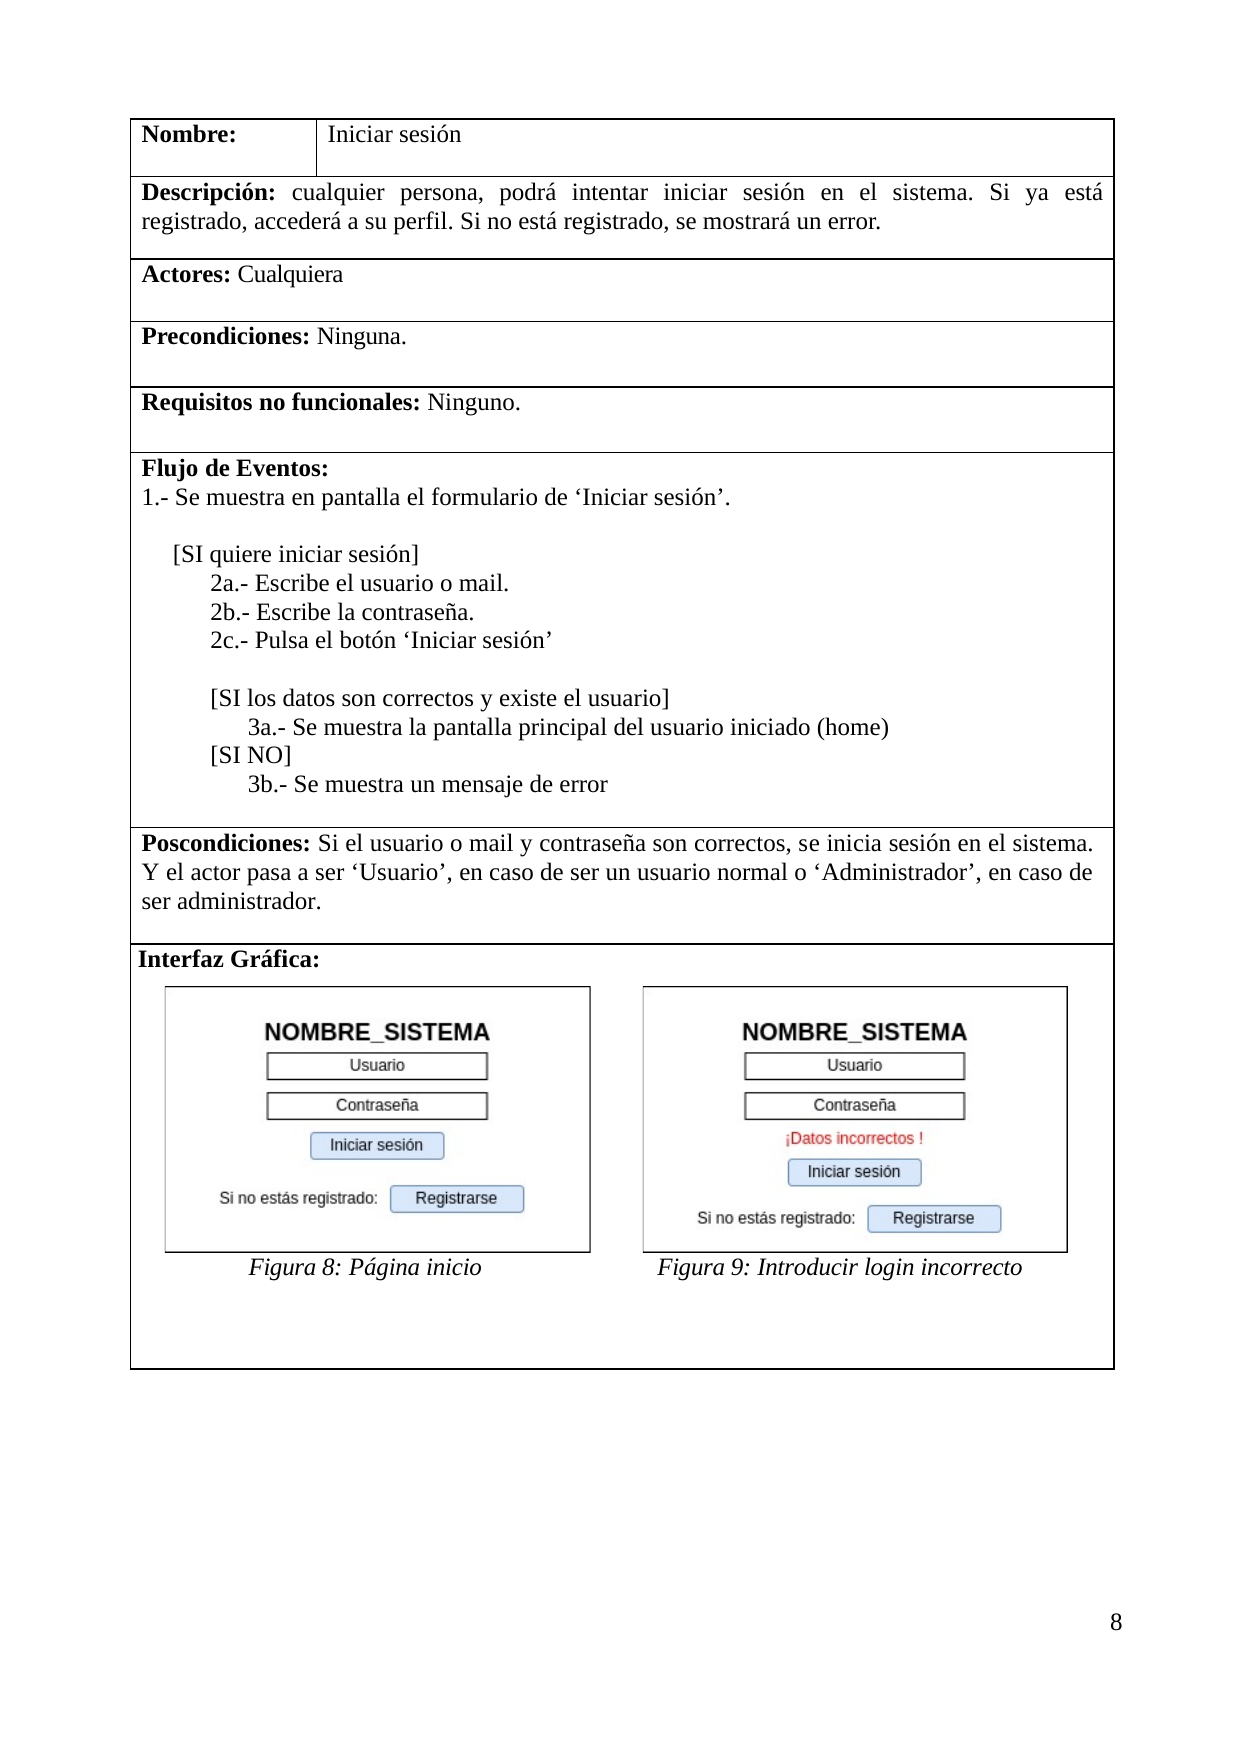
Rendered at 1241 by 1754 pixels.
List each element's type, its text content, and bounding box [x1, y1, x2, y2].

table_cell Actores: Cualquiera [131, 260, 1113, 321]
table_cell Precondiciones: Ninguna. [131, 322, 1113, 386]
table_cell Flujo de Eventos: 1.- Se muestra en pantalla el formulario de ‘Iniciar sesión’. [SI quiere iniciar sesión] 2a.- Escribe el usuario o mail. 2b.- Escribe la contraseña. 2c.- Pulsa el botón ‘Iniciar sesión’ [SI los datos son correctos y existe el usuario] 3a.- Se muestra la pantalla principal del usuario iniciado (home) [SI NO] 3b.- Se muestra un mensaje de error [131, 453, 1113, 827]
picture [642, 986, 1068, 1253]
table_cell Requisitos no funcionales: Ninguno. [131, 388, 1113, 452]
table_cell Poscondiciones: Si el usuario o mail y contraseña son correctos, se inicia sesión en el sistema. Y el actor pasa a ser ‘Usuario’, en caso de ser un usuario normal o ‘Administrador’, en caso de ser administrador. [131, 828, 1113, 943]
table_cell Interfaz Gráfica: Figura 8: Página inicio Figura 9: Introducir login incorrecto [131, 945, 1113, 1368]
table_header Iniciar sesión [317, 120, 1113, 176]
table_cell Descripción: cualquier persona, podrá intentar iniciar sesión en el sistema. Si ya está registrado, accederá a su perfil. Si no está registrado, se mostrará un error. [131, 177, 1113, 258]
table_header Nombre: [131, 120, 316, 176]
picture [164, 986, 591, 1253]
